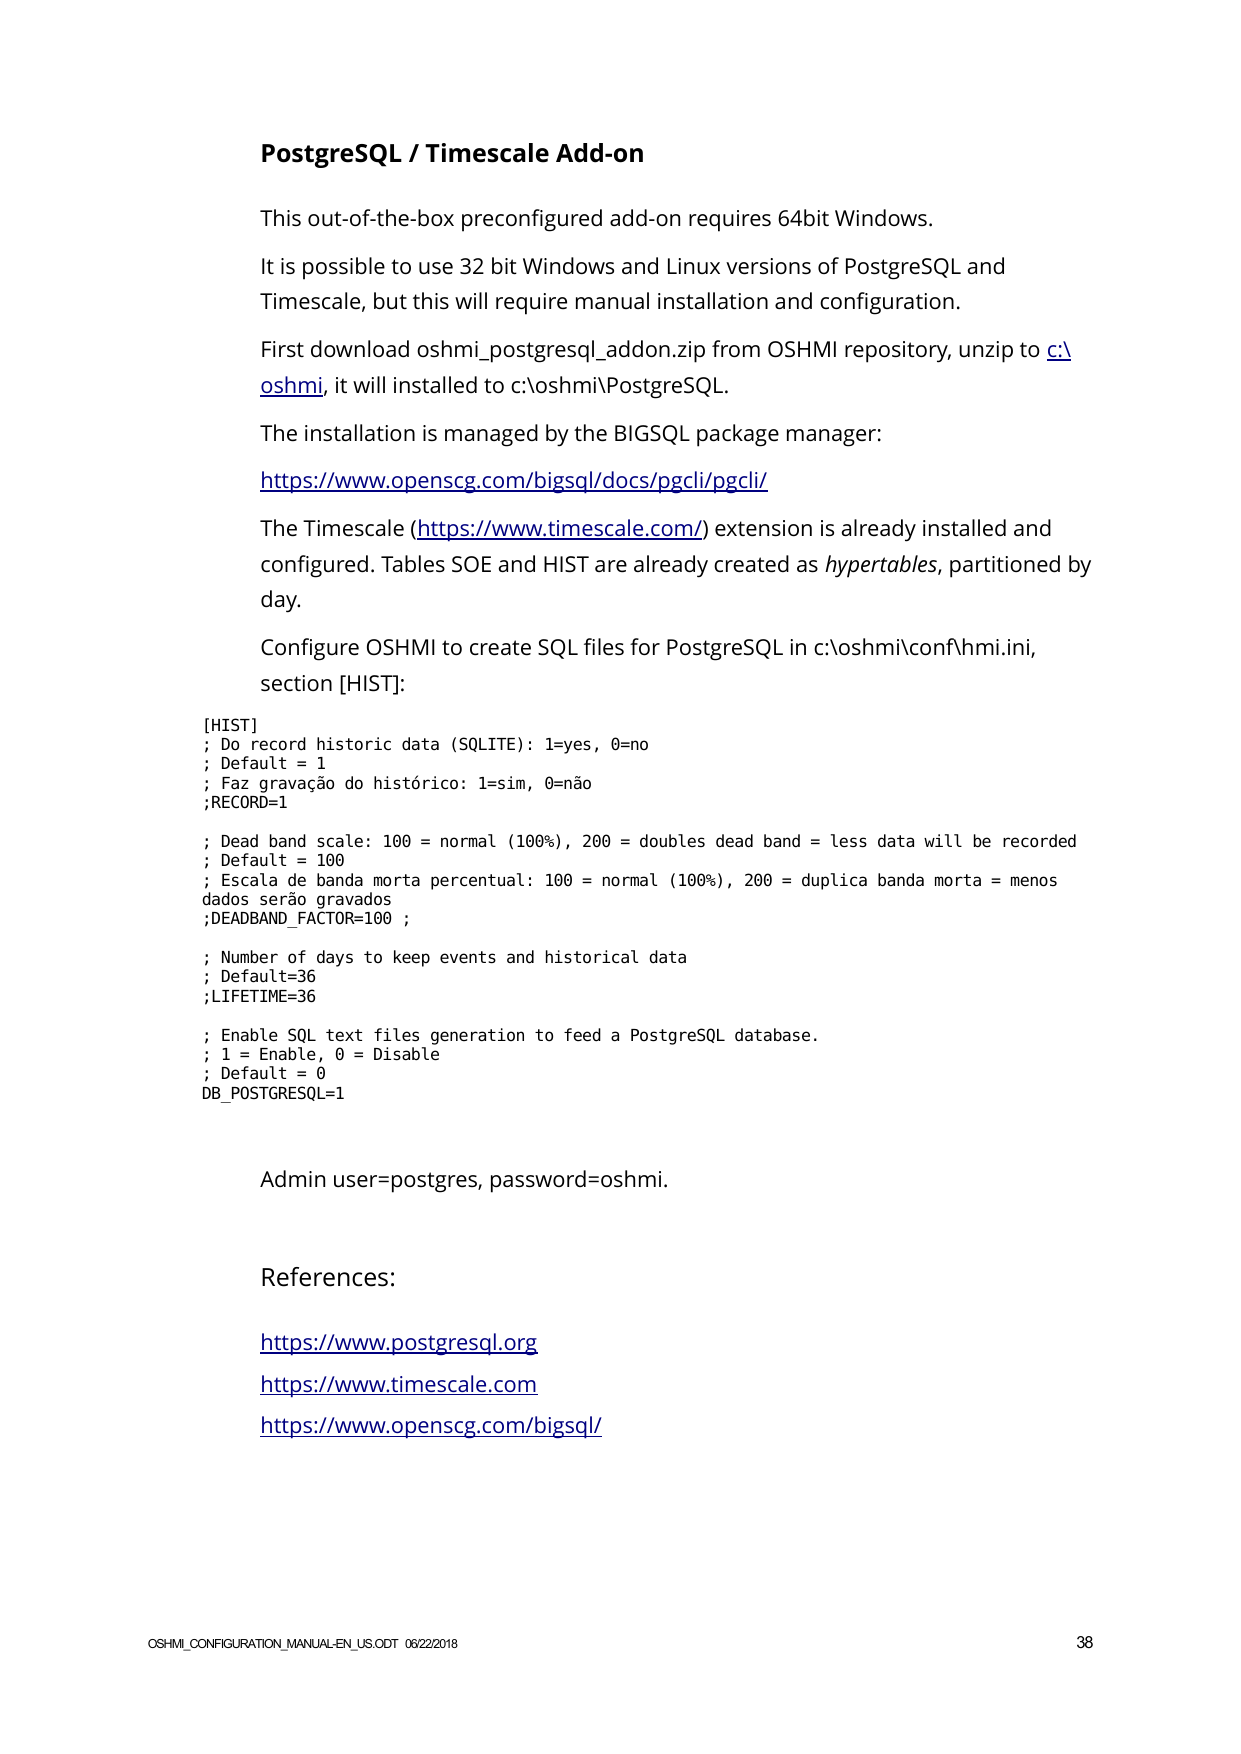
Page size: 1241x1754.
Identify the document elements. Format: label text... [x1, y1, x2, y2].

text ;RECORD=1 [202, 793, 1093, 812]
text The installation is managed by the BIGSQL package manager: [260, 417, 1093, 447]
text DB_POSTGRESQL=1 [202, 1084, 1093, 1103]
text ; Escala de banda morta percentual: 100 = normal (100%), 200 = duplica banda morta = menos dados serão gravados [202, 871, 1093, 909]
text ; Dead band scale: 100 = normal (100%), 200 = doubles dead band = less data will be recorded [202, 832, 1093, 851]
text [HIST] [202, 716, 1093, 735]
text ; Faz gravação do histórico: 1=sim, 0=não [202, 774, 1093, 793]
text It is possible to use 32 bit Windows and Linux versions of PostgreSQL and Timescale, but this will require manual installation and configuration. [260, 251, 1093, 316]
text https://www.openscg.com/bigsql/docs/pgcli/pgcli/ [260, 465, 1093, 495]
text ; Do record historic data (SQLITE): 1=yes, 0=no [202, 735, 1093, 754]
text The Timescale (https://www.timescale.com/) extension is already installed and configured. Tables SOE and HIST are already created as hypertables, partitioned by day. [260, 513, 1093, 614]
text ; 1 = Enable, 0 = Disable [202, 1045, 1093, 1064]
subtitle PostgreSQL / Timescale Add-on [260, 136, 1093, 170]
text Configure OSHMI to create SQL files for PostgreSQL in c:\oshmi\conf\hmi.ini, section [HIST]: [260, 632, 1093, 698]
text ; Default = 1 [202, 754, 1093, 774]
subtitle https://www.postgresql.org [260, 1327, 1093, 1357]
subtitle https://www.timescale.com [260, 1369, 1093, 1398]
subtitle https://www.openscg.com/bigsql/ [260, 1410, 1093, 1440]
text Admin user=postgres, password=oshmi. [260, 1164, 1093, 1194]
text This out-of-the-box preconfigured add-on requires 64bit Windows. [260, 203, 1093, 233]
text ;DEADBAND_FACTOR=100 ; [202, 909, 1093, 929]
text ; Number of days to keep events and historical data [202, 948, 1093, 967]
text First download oshmi_postgresql_addon.zip from OSHMI repository, unzip to c:\oshmi, it will installed to c:\oshmi\PostgreSQL. [260, 334, 1093, 399]
text ; Default=36 [202, 967, 1093, 987]
subtitle References: [260, 1260, 1093, 1294]
text ; Default = 0 [202, 1064, 1093, 1084]
text ;LIFETIME=36 [202, 987, 1093, 1006]
text ; Default = 100 [202, 851, 1093, 871]
text ; Enable SQL text files generation to feed a PostgreSQL database. [202, 1026, 1093, 1045]
